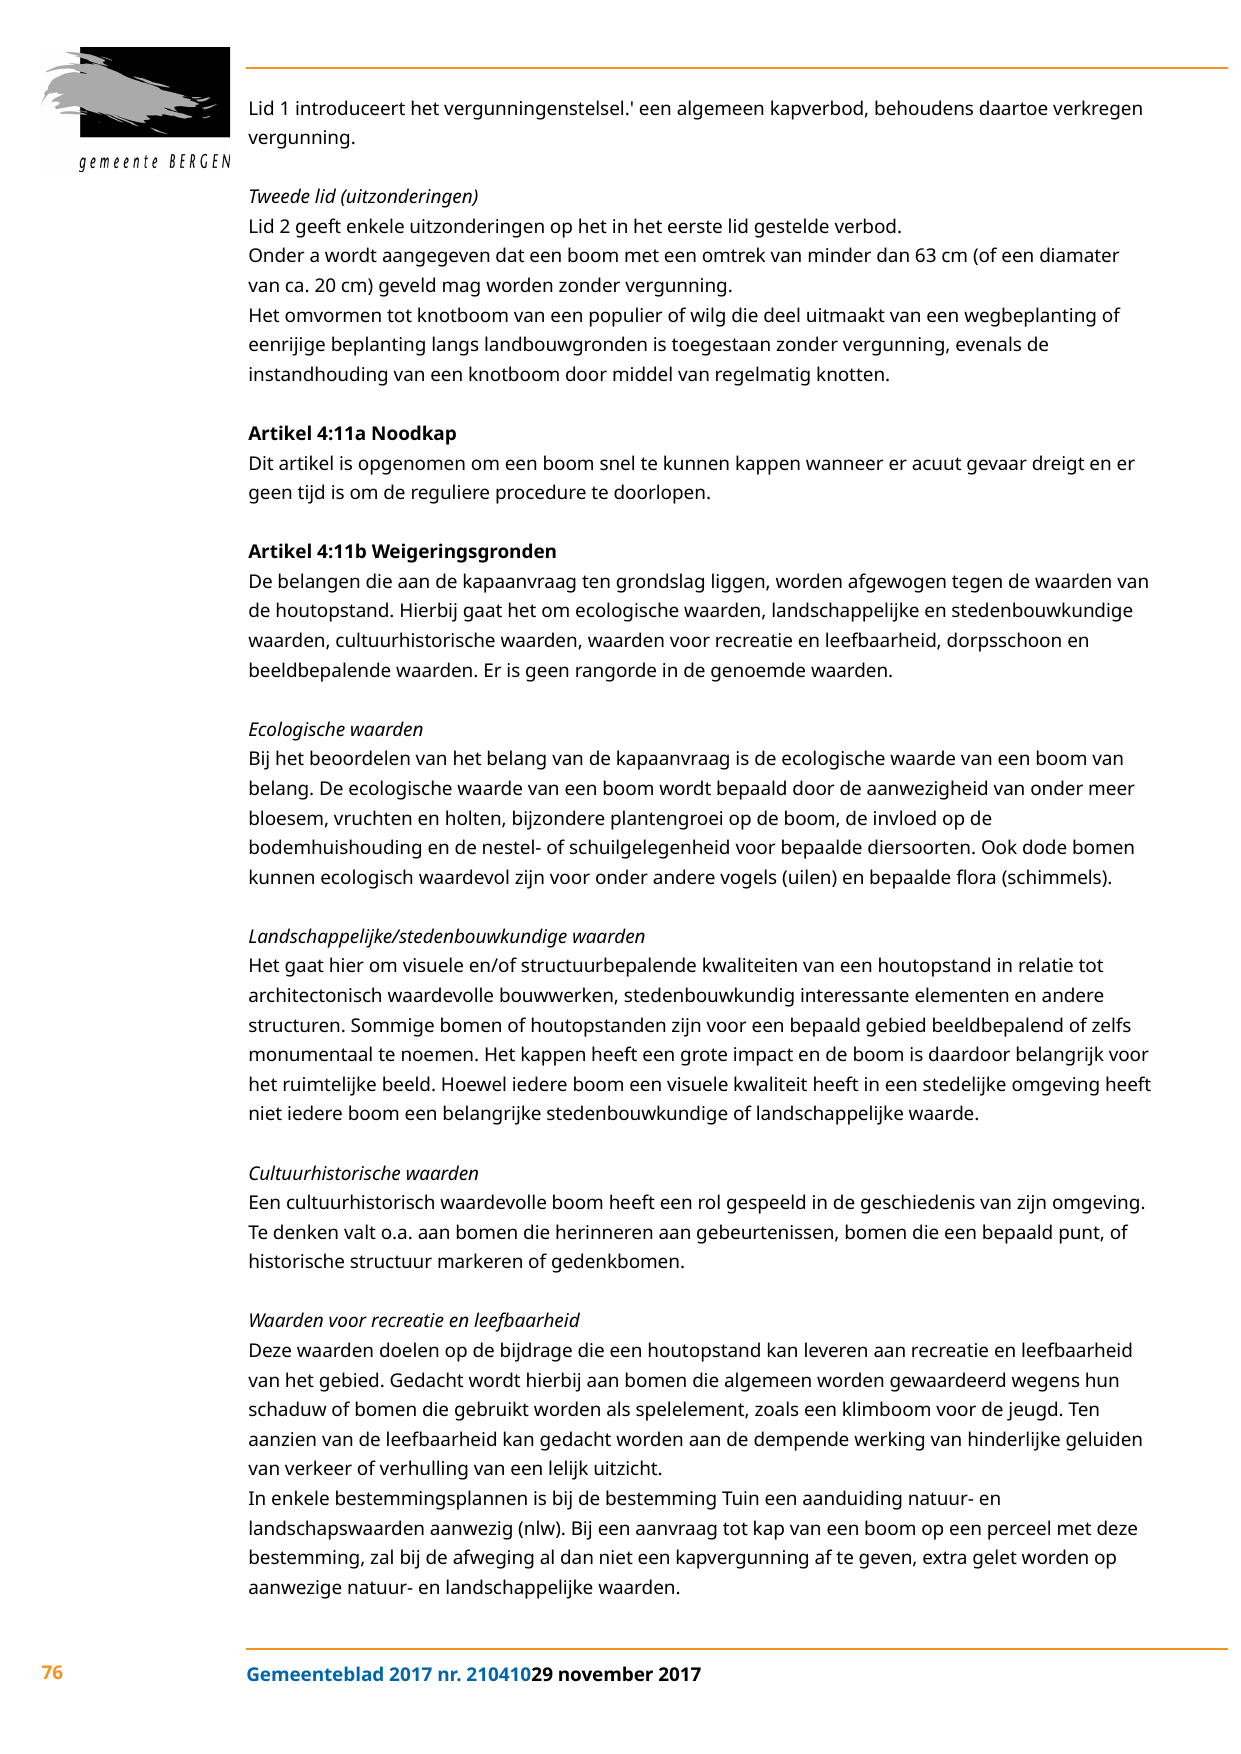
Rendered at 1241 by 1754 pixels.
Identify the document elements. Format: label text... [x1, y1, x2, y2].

text Waarden voor recreatie en leefbaarheid [248, 1308, 1152, 1333]
picture [41, 47, 231, 172]
text Het gaat hier om visuele en/of structuurbepalende kwaliteiten van een houtopstand in relatie tot architectonisch waardevolle bouwwerken, stedenbouwkundig interessante elementen en andere structuren. Sommige bomen of houtopstanden zijn voor een bepaald gebied beeldbepalend of zelfs monumentaal te noemen. Het kappen heeft een grote impact en de boom is daardoor belangrijk voor het ruimtelijke beeld. Hoewel iedere boom een visuele kwaliteit heeft in een stedelijke omgeving heeft niet iedere boom een belangrijke stedenbouwkundige of landschappelijke waarde. [248, 953, 1152, 1126]
text Landschappelijke/stedenbouwkundige waarden [248, 923, 1152, 949]
text In enkele bestemmingsplannen is bij de bestemming Tuin een aanduiding natuur- en landschapswaarden aanwezig (nlw). Bij een aanvraag tot kap van een boom op een perceel met deze bestemming, zal bij de afweging al dan niet een kapvergunning af te geven, extra gelet worden op aanwezige natuur- en landschappelijke waarden. [248, 1485, 1152, 1600]
text Het omvormen tot knotboom van een populier of wilg die deel uitmaakt van een wegbeplanting of eenrijige beplanting langs landbouwgronden is toegestaan zonder vergunning, evenals de instandhouding van een knotboom door middel van regelmatig knotten. [248, 302, 1152, 387]
text Deze waarden doelen op de bijdrage die een houtopstand kan leveren aan recreatie en leefbaarheid van het gebied. Gedacht wordt hierbij aan bomen die algemeen worden gewaardeerd wegens hun schaduw of bomen die gebruikt worden als spelelement, zoals een klimboom voor de jeugd. Ten aanzien van de leefbaarheid kan gedacht worden aan de dempende werking van hinderlijke geluiden van verkeer of verhulling van een lelijk uitzicht. [248, 1337, 1152, 1481]
text Onder a wordt aangegeven dat een boom met een omtrek van minder dan 63 cm (of een diamater van ca. 20 cm) geveld mag worden zonder vergunning. [248, 243, 1152, 298]
text Een cultuurhistorisch waardevolle boom heeft een rol gespeeld in de geschiedenis van zijn omgeving. Te denken valt o.a. aan bomen die herinneren aan gebeurtenissen, bomen die een bepaald punt, of historische structuur markeren of gedenkbomen. [248, 1189, 1152, 1274]
text Artikel 4:11b Weigeringsgronden [248, 538, 1152, 564]
text Artikel 4:11a Noodkap [248, 420, 1152, 446]
text Cultuurhistorische waarden [248, 1160, 1152, 1186]
text Lid 2 geeft enkele uitzonderingen op het in het eerste lid gestelde verbod. [248, 213, 1152, 239]
text Tweede lid (uitzonderingen) [248, 183, 1152, 209]
text Bij het beoordelen van het belang van de kapaanvraag is de ecologische waarde van een boom van belang. De ecologische waarde van een boom wordt bepaald door de aanwezigheid van onder meer bloesem, vruchten en holten, bijzondere plantengroei op de boom, de invloed op de bodemhuishouding en de nestel- of schuilgelegenheid voor bepaalde diersoorten. Ook dode bomen kunnen ecologisch waardevol zijn voor onder andere vogels (uilen) en bepaalde flora (schimmels). [248, 746, 1152, 890]
text Dit artikel is opgenomen om een boom snel te kunnen kappen wanneer er acuut gevaar dreigt en er geen tijd is om de reguliere procedure te doorlopen. [248, 450, 1152, 505]
text Lid 1 introduceert het vergunningenstelsel.' een algemeen kapverbod, behoudens daartoe verkregen vergunning. [248, 95, 1152, 150]
text Ecologische waarden [248, 716, 1152, 742]
text De belangen die aan de kapaanvraag ten grondslag liggen, worden afgewogen tegen de waarden van de houtopstand. Hierbij gaat het om ecologische waarden, landschappelijke en stedenbouwkundige waarden, cultuurhistorische waarden, waarden voor recreatie en leefbaarheid, dorpsschoon en beeldbepalende waarden. Er is geen rangorde in de genoemde waarden. [248, 568, 1152, 683]
